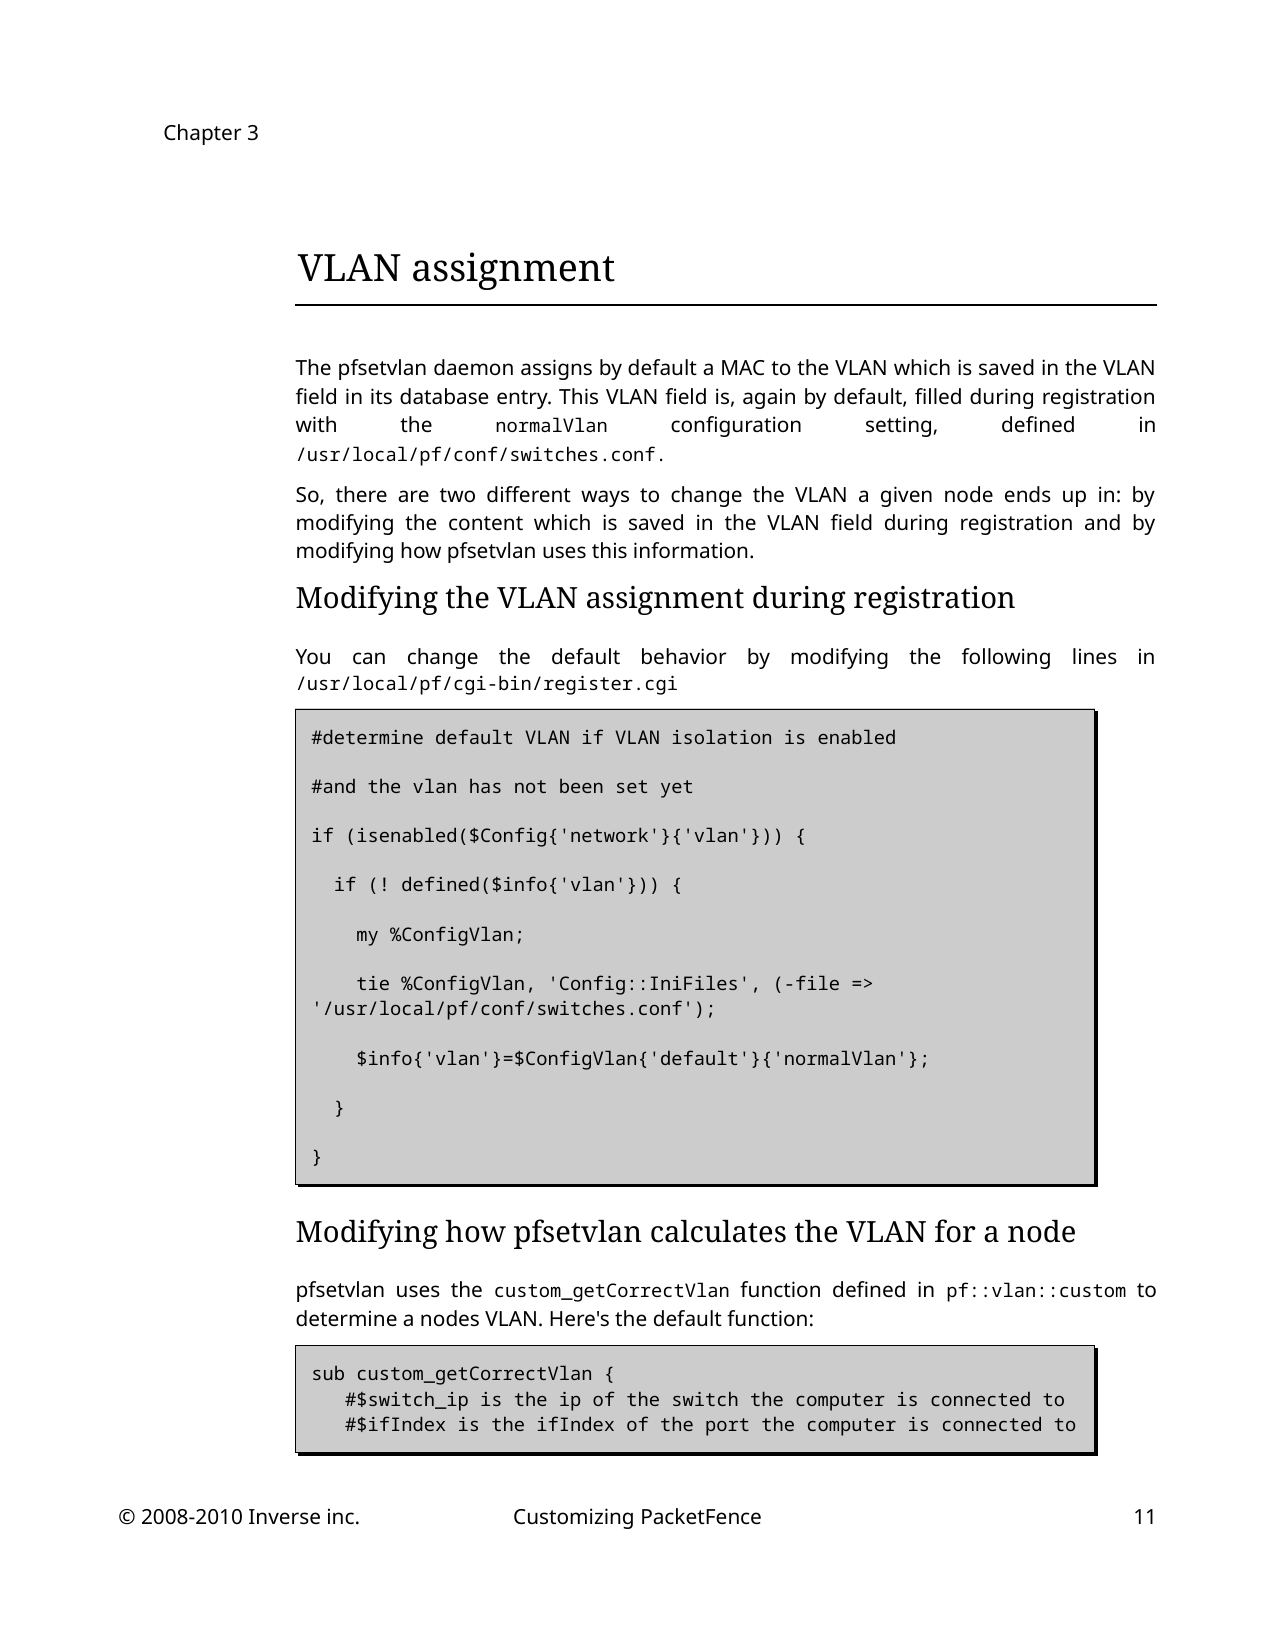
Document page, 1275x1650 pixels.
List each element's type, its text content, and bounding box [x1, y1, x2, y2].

text sub custom_getCorrectVlan { #$switch_ip is the ip of the switch the computer is connected to #$ifIndex is the ifIndex of the port the computer is connected to [296, 1346, 1094, 1452]
text The pfsetvlan daemon assigns by default a MAC to the VLAN which is saved in the VLAN field in its database entry. This VLAN field is, again by default, filled during registration with the normalVlan configuration setting, defined in /usr/local/pf/conf/switches.conf. [295, 353, 1157, 467]
text pfsetvlan uses the custom_getCorrectVlan function defined in pf::vlan::custom to determine a nodes VLAN. Here's the default function: [295, 1276, 1157, 1332]
subtitle Modifying the VLAN assignment during registration [295, 577, 1157, 617]
text } [296, 1078, 1094, 1119]
text $info{'vlan'}=$ConfigVlan{'default'}{'normalVlan'}; [296, 1029, 1094, 1070]
text tie %ConfigVlan, 'Config::IniFiles', (-file => '/usr/local/pf/conf/switches.conf'); [296, 954, 1094, 1021]
text #determine default VLAN if VLAN isolation is enabled [296, 710, 1094, 750]
subtitle Modifying how pfsetvlan calculates the VLAN for a node [295, 1211, 1157, 1251]
text You can change the default behavior by modifying the following lines in /usr/local/pf/cgi-bin/register.cgi [295, 642, 1157, 696]
text if (! defined($info{'vlan'})) { [296, 856, 1094, 897]
text if (isenabled($Config{'network'}{'vlan'})) { [296, 807, 1094, 848]
text So, there are two different ways to change the VLAN a given node ends up in: by modifying the content which is saved in the VLAN field during registration and by modifying how pfsetvlan uses this information. [295, 480, 1157, 565]
text #and the vlan has not been set yet [296, 758, 1094, 799]
text } [296, 1127, 1094, 1184]
subtitle VLAN assignment [295, 242, 1157, 304]
text my %ConfigVlan; [296, 905, 1094, 946]
